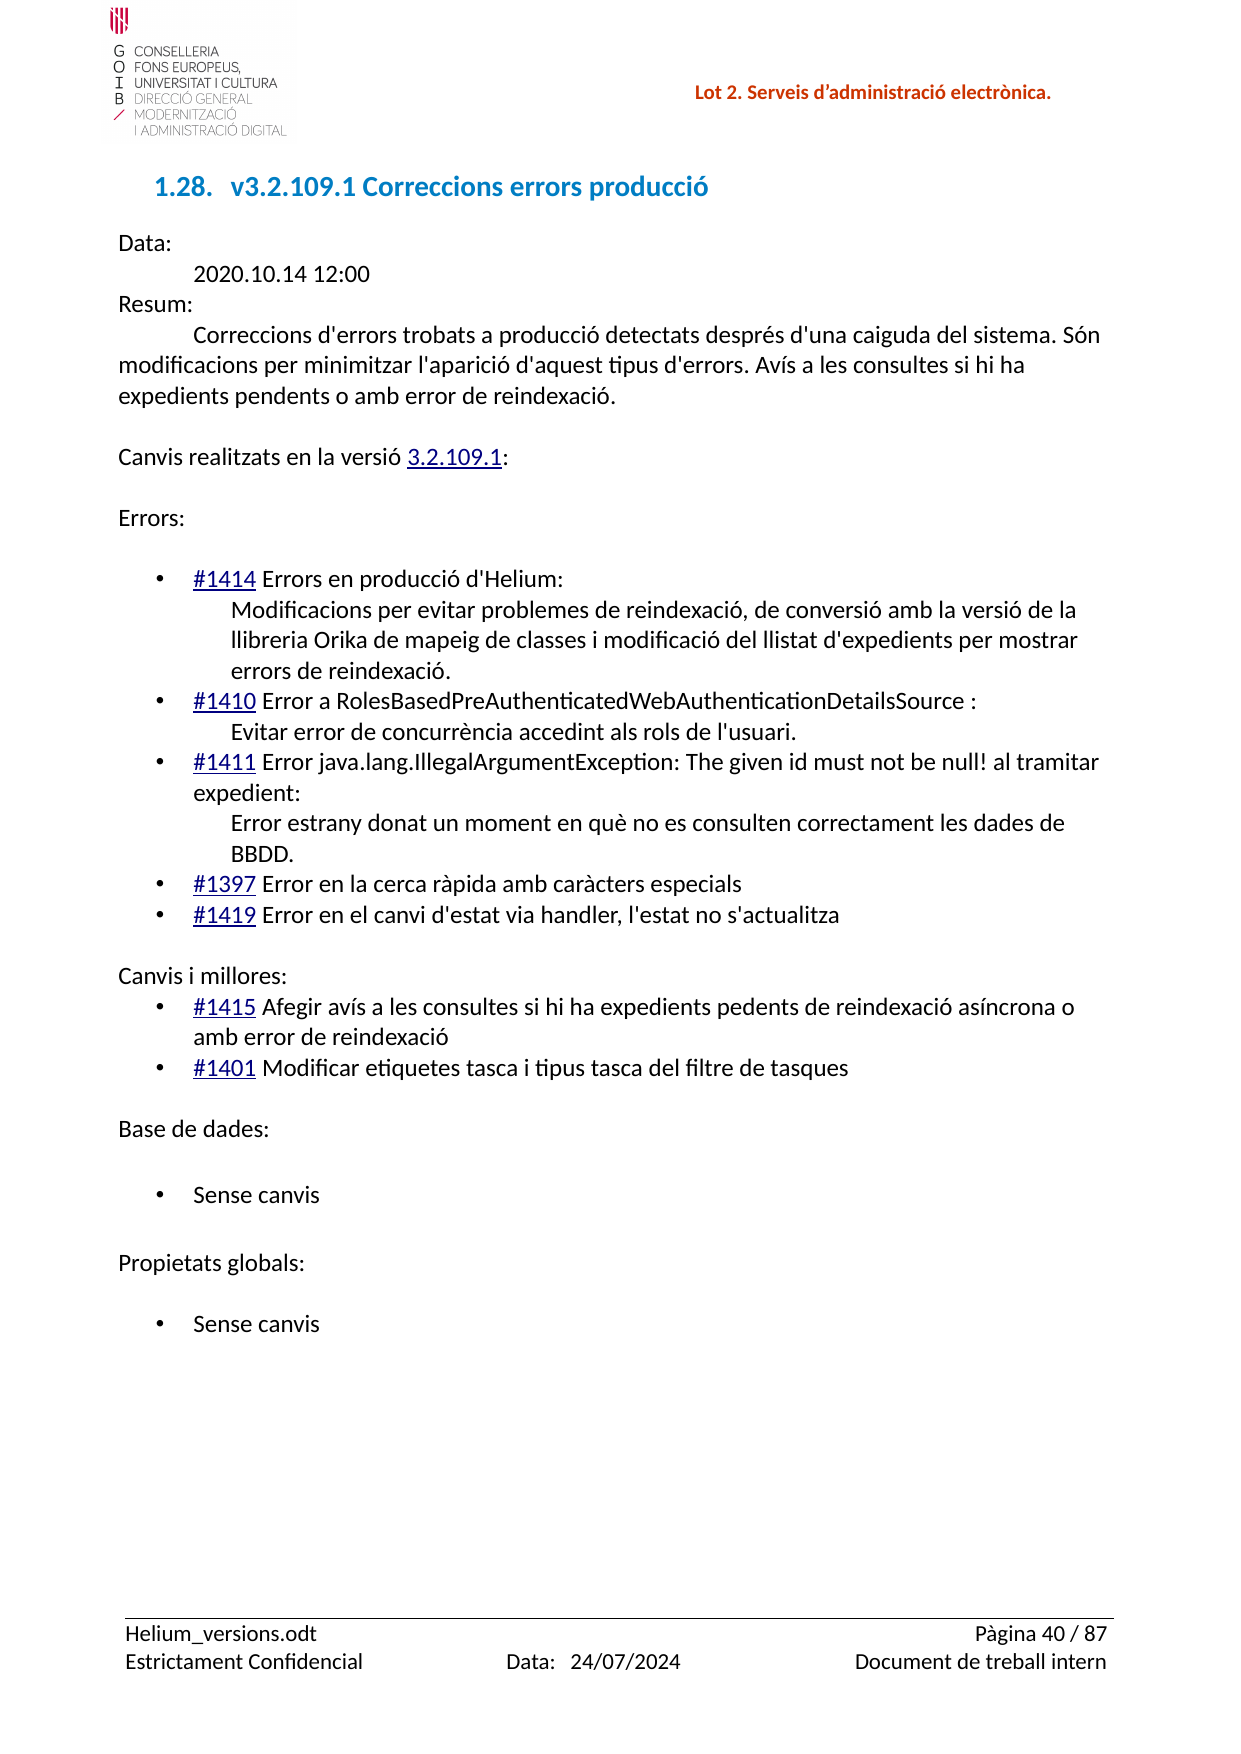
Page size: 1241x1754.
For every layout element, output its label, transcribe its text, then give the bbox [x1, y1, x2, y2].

text 2020.10.14 12:00 [118, 258, 1122, 289]
list Evitar error de concurrència accedint als rols de l'usuari. [193, 716, 1122, 746]
text Data: [118, 228, 1122, 258]
text Canvis i millores: [118, 960, 1122, 991]
text Resum: [118, 289, 1122, 319]
text Correccions d'errors trobats a producció detectats després d'una caiguda del sistema. Són modificacions per minimitzar l'aparició d'aquest tipus d'errors. Avís a les consultes si hi ha expedients pendents o amb error de reindexació. [118, 319, 1122, 411]
subtitle v3.2.109.1 Correccions errors producció [153, 168, 1122, 204]
list #1397 Error en la cerca ràpida amb caràcters especials [156, 868, 1122, 899]
text Errors: [118, 502, 1122, 533]
list #1411 Error java.lang.IllegalArgumentException: The given id must not be null! al tramitar expedient: [156, 746, 1122, 807]
picture [100, 0, 297, 144]
list #1415 Afegir avís a les consultes si hi ha expedients pedents de reindexació asíncrona o amb error de reindexació [156, 991, 1122, 1052]
text Propietats globals: [118, 1247, 1122, 1277]
list Sense canvis [156, 1180, 1122, 1210]
list #1401 Modificar etiquetes tasca i tipus tasca del filtre de tasques [156, 1052, 1122, 1082]
list #1414 Errors en producció d'Helium: [156, 563, 1122, 594]
text Base de dades: [118, 1113, 1122, 1143]
list #1410 Error a RolesBasedPreAuthenticatedWebAuthenticationDetailsSource : [156, 685, 1122, 716]
list Modificacions per evitar problemes de reindexació, de conversió amb la versió de la llibreria Orika de mapeig de classes i modificació del llistat d'expedients per mostrar errors de reindexació. [193, 594, 1122, 685]
text Canvis realitzats en la versió 3.2.109.1: [118, 441, 1122, 472]
list Error estrany donat un moment en què no es consulten correctament les dades de BBDD. [193, 807, 1122, 868]
list #1419 Error en el canvi d'estat via handler, l'estat no s'actualitza [156, 899, 1122, 929]
list Sense canvis [156, 1308, 1122, 1338]
